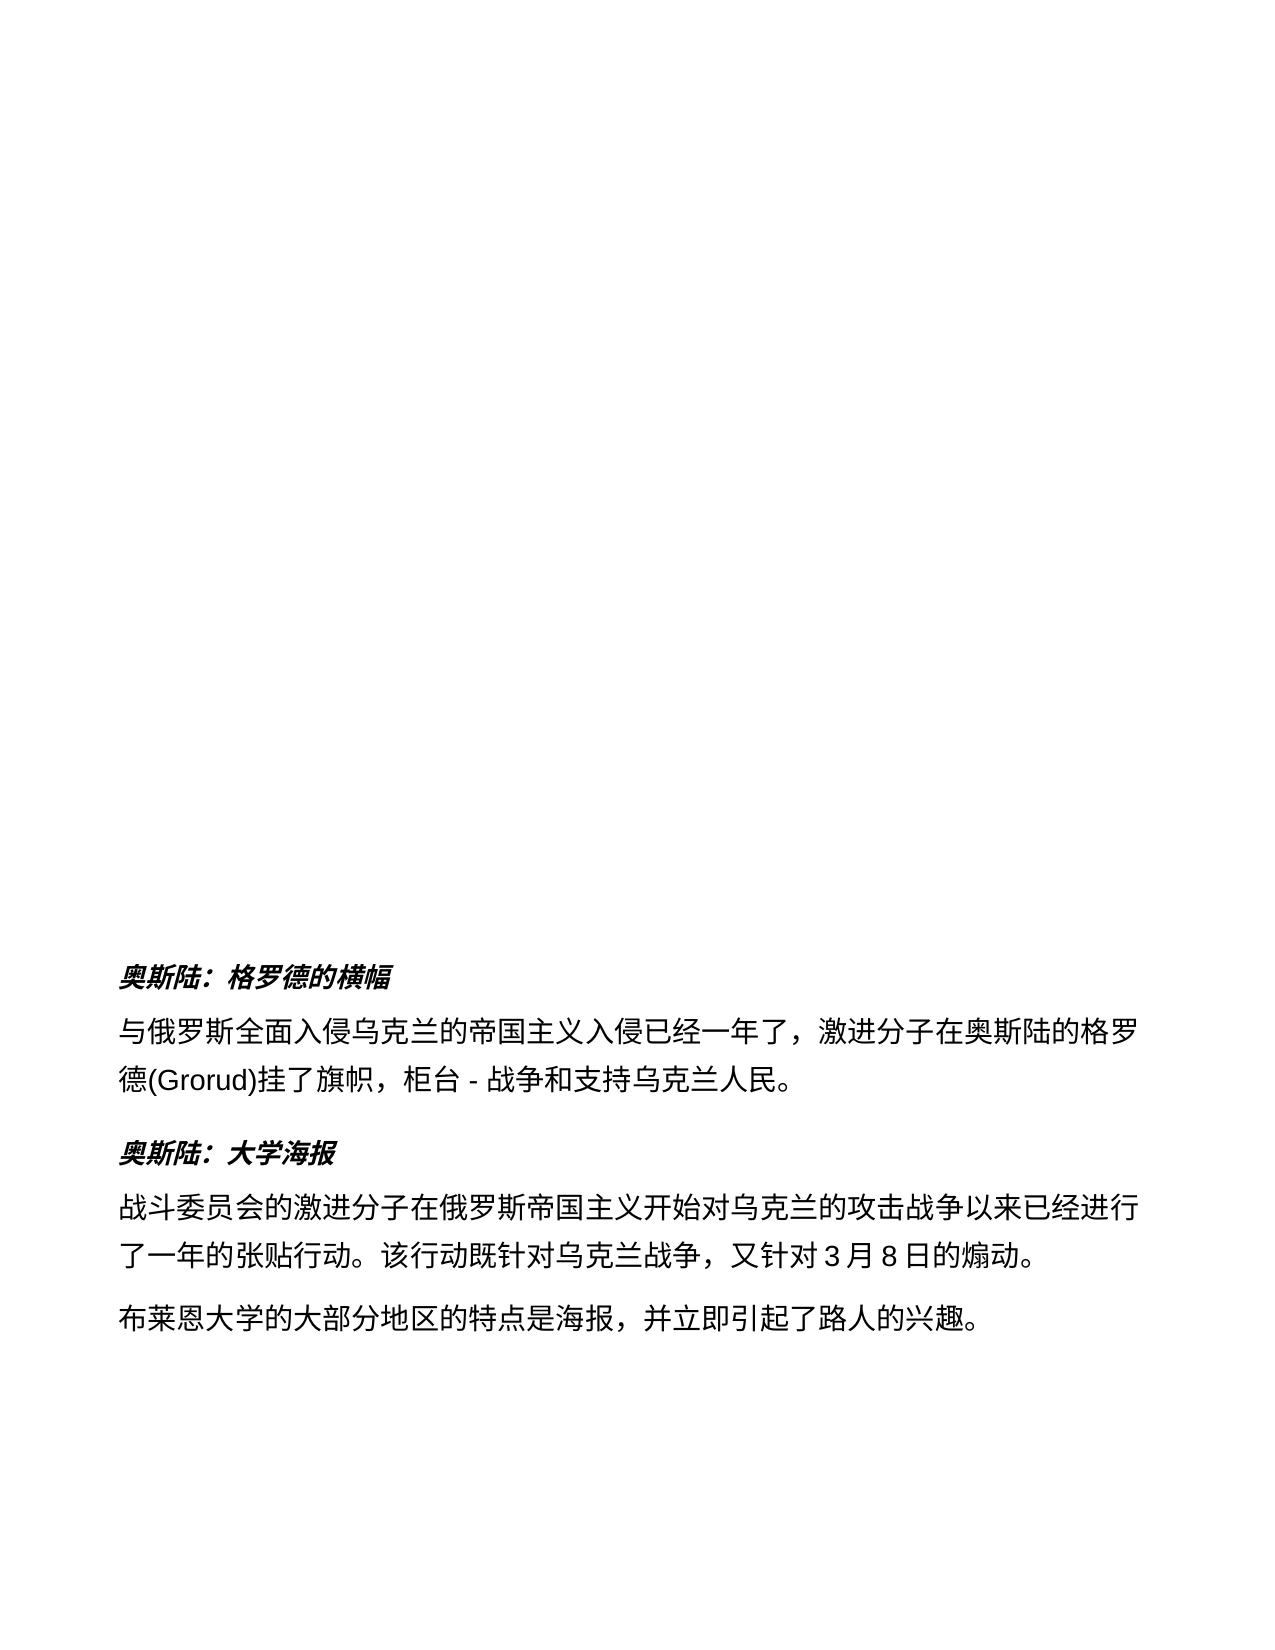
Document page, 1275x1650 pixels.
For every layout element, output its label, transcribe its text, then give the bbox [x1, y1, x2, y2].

text 战斗委员会的激进分子在俄罗斯帝国主义开始对乌克兰的攻击战争以来已经进行了一年的张贴行动。该行动既针对乌克兰战争，又针对3月8日的煽动。 [118, 1184, 1157, 1275]
text 布莱恩大学的大部分地区的特点是海报，并立即引起了路人的兴趣。 [118, 1296, 1157, 1338]
text 与俄罗斯全面入侵乌克兰的帝国主义入侵已经一年了，激进分子在奥斯陆的格罗德(Grorud)挂了旗帜，柜台 - 战争和支持乌克兰人民。 [118, 1008, 1157, 1099]
subtitle 奥斯陆：大学海报 [118, 1132, 1157, 1172]
subtitle 奥斯陆：格罗德的横幅 [118, 956, 1157, 996]
